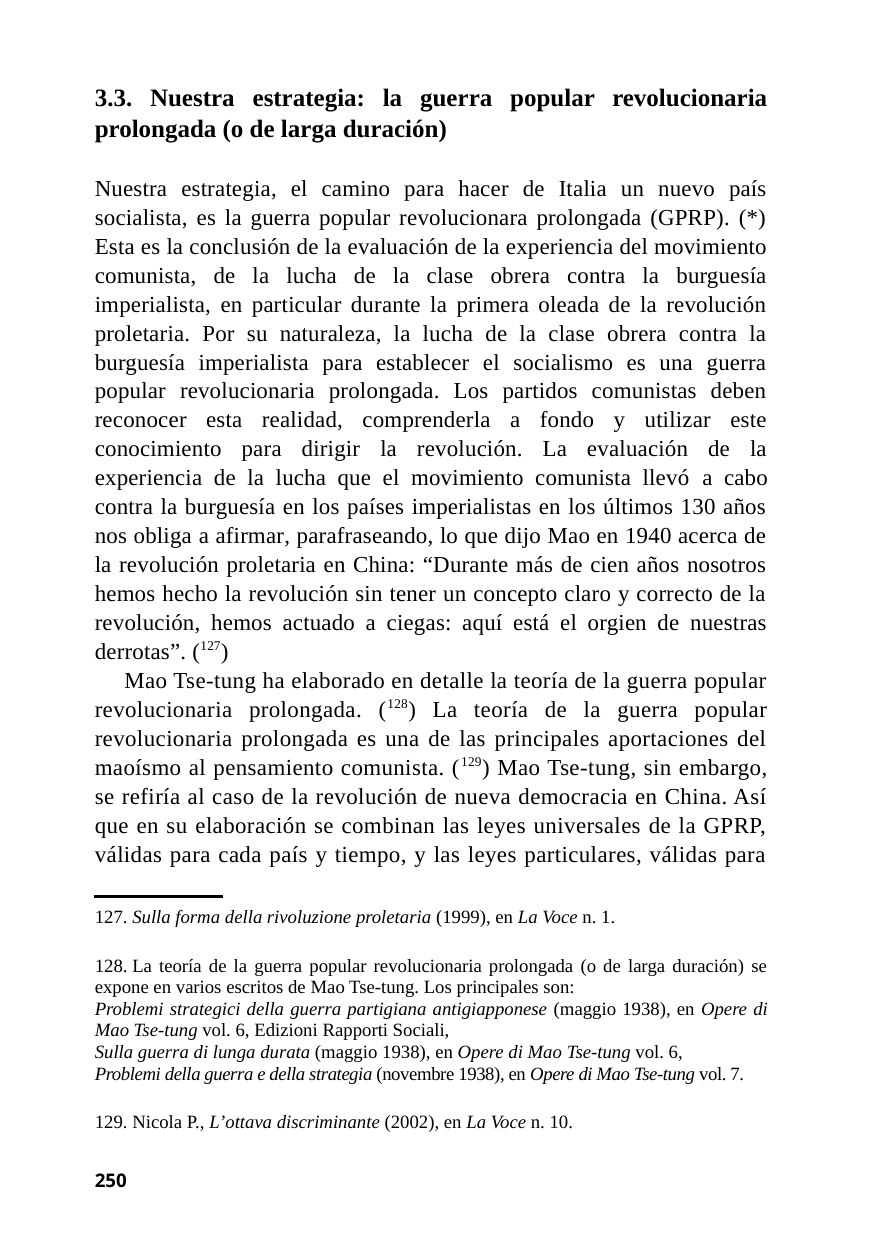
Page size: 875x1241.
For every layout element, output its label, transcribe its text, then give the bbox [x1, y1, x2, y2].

text Mao Tse-tung ha elaborado en detalle la teoría de la guerra popular revolucionaria prolongada. () La teoría de la guerra popular revolucionaria prolongada es una de las principales aportaciones del maoísmo al pensamiento comunista. () Mao Tse-tung, sin embargo, se refiría al caso de la revolución de nueva democracia en China. Así que en su elaboración se combinan las leyes universales de la GPRP, válidas para cada país y tiempo, y las leyes particulares, válidas para [94, 667, 768, 867]
text Nuestra estrategia, el camino para hacer de Italia un nuevo país socialista, es la guerra popular revolucionara prolongada (GPRP). (*) Esta es la conclusión de la evaluación de la experiencia del movimiento comunista, de la lucha de la clase obrera contra la burguesía imperialista, en particular durante la primera oleada de la revolución proletaria. Por su naturaleza, la lucha de la clase obrera contra la burguesía imperialista para establecer el socialismo es una guerra popular revolucionaria prolongada. Los partidos comunistas deben reconocer esta realidad, comprenderla a fondo y utilizar este conocimiento para dirigir la revolución. La evaluación de la experiencia de la lucha que el movimiento comunista llevó a cabo contra la burguesía en los países imperialistas en los últimos 130 años nos obliga a afirmar, parafraseando, lo que dijo Mao en 1940 acerca de la revolución proletaria en China: “Durante más de cien años nosotros hemos hecho la revolución sin tener un concepto claro y correcto de la revolución, hemos actuado a ciegas: aquí está el orgien de nuestras derrotas”. () [94, 175, 768, 664]
text Nicola P., L’ottava discriminante (2002), en La Voce n. 10. [92, 1108, 771, 1133]
text Problemi strategici della guerra partigiana antigiapponese (maggio 1938), en Opere di Mao Tse-tung vol. 6, Edizioni Rapporti Sociali, [94, 998, 768, 1041]
text Problemi della guerra e della strategia (novembre 1938), en Opere di Mao Tse-tung vol. 7. [94, 1062, 768, 1084]
text Sulla guerra di lunga durata (maggio 1938), en Opere di Mao Tse-tung vol. 6, [94, 1041, 768, 1062]
text 3.3. Nuestra estrategia: la guerra popular revolucionaria prolongada (o de larga duración) [94, 83, 768, 143]
text La teoría de la guerra popular revolucionaria prolongada (o de larga duración) se expone en varios escritos de Mao Tse-tung. Los principales son: [92, 952, 771, 998]
text Sulla forma della rivoluzione proletaria (1999), en La Voce n. 1. [92, 903, 771, 927]
